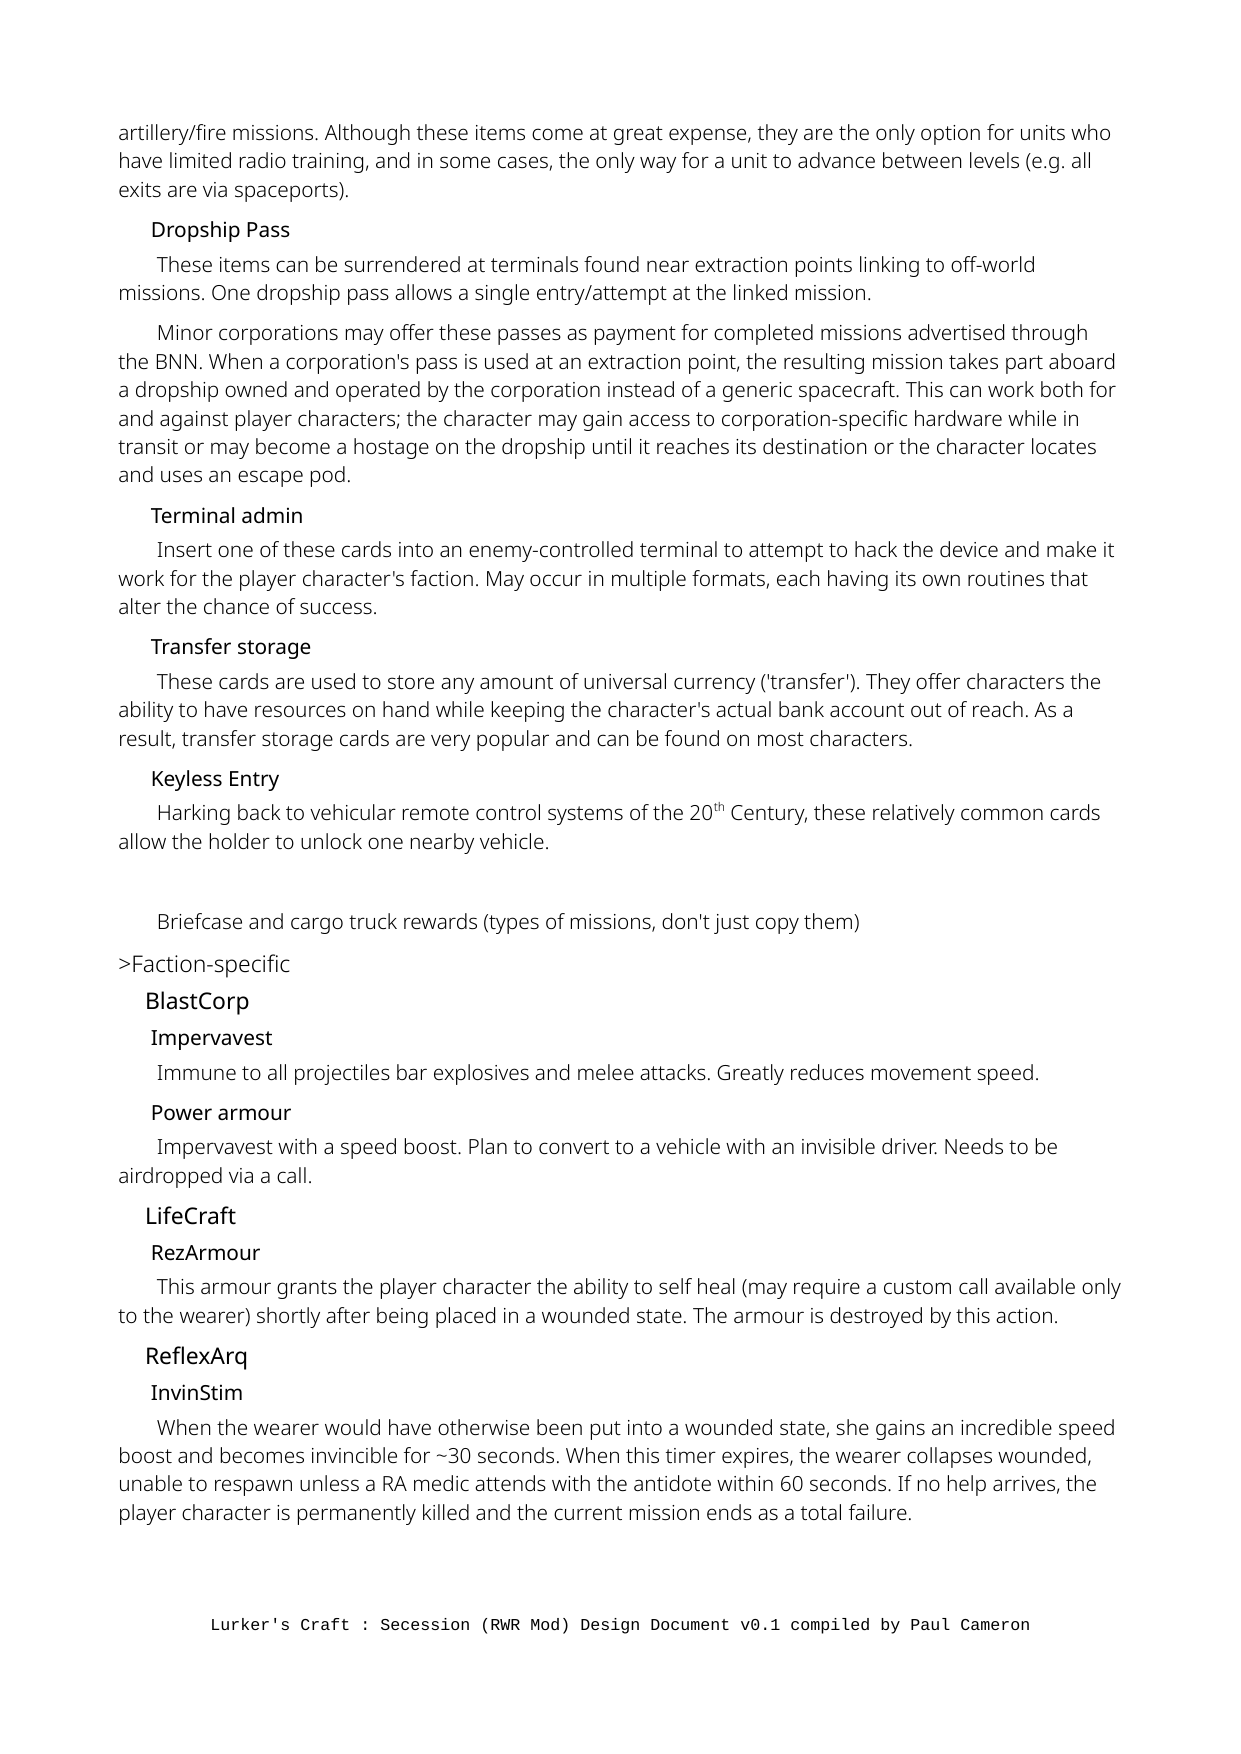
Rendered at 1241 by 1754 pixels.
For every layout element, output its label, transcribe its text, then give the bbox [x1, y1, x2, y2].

subtitle Dropship Pass [151, 215, 1122, 244]
text artillery/fire missions. Although these items come at great expense, they are the only option for units who have limited radio training, and in some cases, the only way for a unit to advance between levels (e.g. all exits are via spaceports). [118, 118, 1122, 203]
subtitle ReflexArq [136, 1340, 1122, 1371]
subtitle BlastCorp [136, 985, 1122, 1016]
subtitle InvinStim [151, 1378, 1122, 1407]
text Briefcase and cargo truck rewards (types of missions, don't just copy them) [118, 907, 1122, 936]
text Harking back to vehicular remote control systems of the 20th Century, these relatively common cards allow the holder to unlock one nearby vehicle. [118, 798, 1122, 855]
text These cards are used to store any amount of universal currency ('transfer'). They offer characters the ability to have resources on hand while keeping the character's actual bank account out of reach. As a result, transfer storage cards are very popular and can be found on most characters. [118, 667, 1122, 752]
text When the wearer would have otherwise been put into a wounded state, she gains an incredible speed boost and becomes invincible for ~30 seconds. When this timer expires, the wearer collapses wounded, unable to respawn unless a RA medic attends with the antidote within 60 seconds. If no help arrives, the player character is permanently killed and the current mission ends as a total failure. [118, 1413, 1122, 1526]
text Minor corporations may offer these passes as payment for completed missions advertised through the BNN. When a corporation's pass is used at an extraction point, the resulting mission takes part aboard a dropship owned and operated by the corporation instead of a generic spacecraft. This can work both for and against player characters; the character may gain access to corporation-specific hardware while in transit or may become a hostage on the dropship until it reaches its destination or the character locates and uses an escape pod. [118, 318, 1122, 489]
subtitle Impervavest [151, 1023, 1122, 1052]
subtitle Keyless Entry [151, 764, 1122, 792]
text Immune to all projectiles bar explosives and melee attacks. Greatly reduces movement speed. [118, 1058, 1122, 1086]
subtitle Power armour [151, 1098, 1122, 1126]
text Insert one of these cards into an enemy-controlled terminal to attempt to hack the device and make it work for the player character's faction. May occur in multiple formats, each having its own routines that alter the chance of success. [118, 535, 1122, 621]
subtitle LifeCraft [136, 1200, 1122, 1231]
text This armour grants the player character the ability to self heal (may require a custom call available only to the wearer) shortly after being placed in a wounded state. The armour is destroyed by this action. [118, 1272, 1122, 1329]
subtitle Terminal admin [151, 501, 1122, 529]
text These items can be surrendered at terminals found near extraction points linking to off-world missions. One dropship pass allows a single entry/attempt at the linked mission. [118, 250, 1122, 307]
subtitle RezArmour [151, 1238, 1122, 1267]
text Impervavest with a speed boost. Plan to convert to a vehicle with an invisible driver. Needs to be airdropped via a call. [118, 1132, 1122, 1189]
subtitle >Faction-specific [118, 948, 1122, 979]
subtitle Transfer storage [151, 632, 1122, 661]
